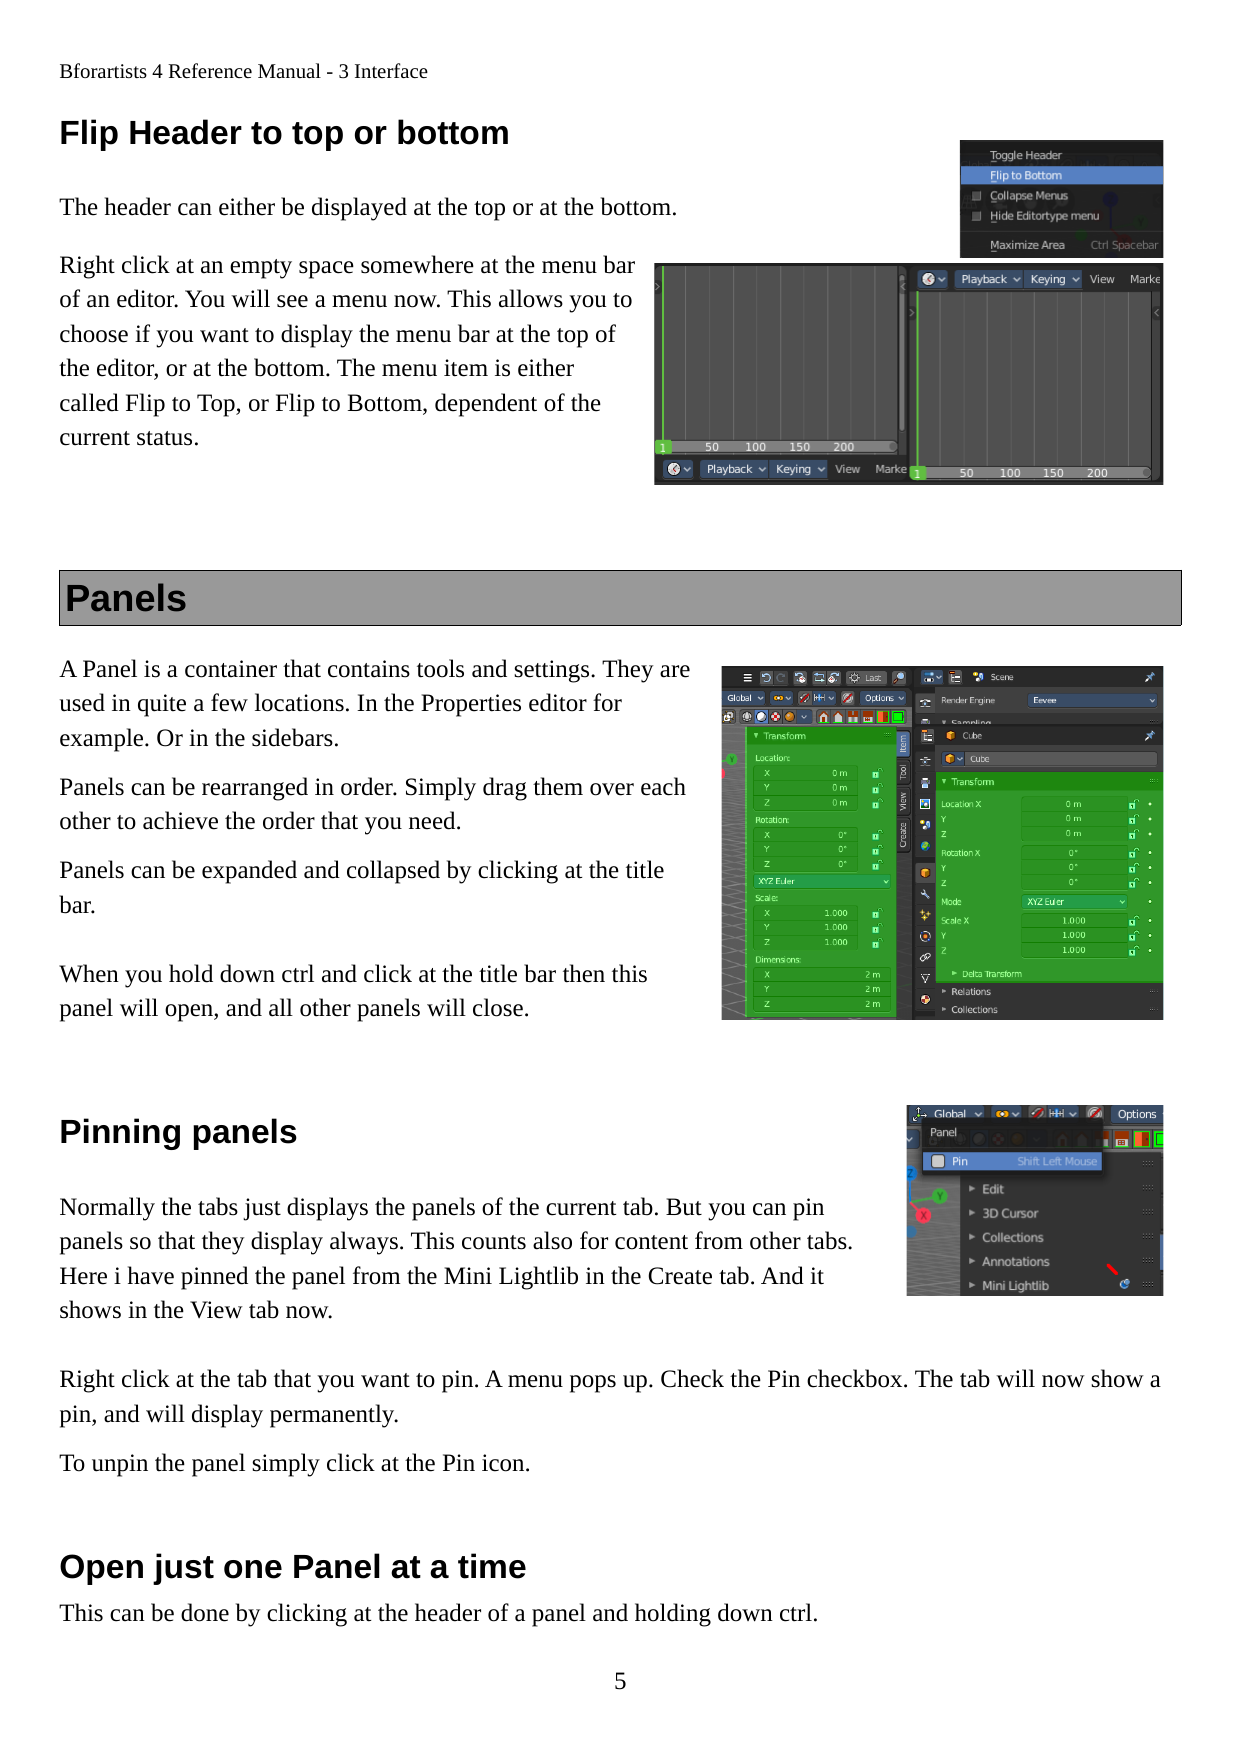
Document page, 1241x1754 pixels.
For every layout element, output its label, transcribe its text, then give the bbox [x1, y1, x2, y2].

subtitle Flip Header to top or bottom [59, 113, 1181, 151]
subtitle Pinning panels [59, 1112, 906, 1151]
subtitle Open just one Panel at a time [59, 1547, 1181, 1585]
text Right click at an empty space somewhere at the menu bar of an editor. You will see a menu now. This allows you to choose if you want to display the menu bar at the top of the editor, or at the bottom. The menu item is either called Flip to Top, or Flip to Bottom, dependent of the current status. [59, 250, 1181, 451]
text A Panel is a container that contains tools and settings. They are used in quite a few locations. In the Properties editor for example. Or in the sidebars. [59, 654, 1181, 751]
picture [959, 140, 1164, 258]
text To unpin the panel simply click at the Pin icon. [59, 1448, 1181, 1477]
text The header can either be displayed at the top or at the bottom. [59, 192, 959, 221]
picture [654, 263, 1164, 485]
text This can be done by clicking at the header of a panel and holding down ctrl. [59, 1598, 1181, 1626]
text Panels can be expanded and collapsed by clicking at the title bar. When you hold down ctrl and click at the title bar then this panel will open, and all other panels will close. [59, 855, 1181, 1022]
text Normally the tabs just displays the panels of the current tab. But you can pin panels so that they display always. This counts also for content from other tabs. Here i have pinned the panel from the Mini Lightlib in the Create tab. And it shows in the View tab now. Right click at the tab that you want to pin. A menu pops up. Check the Pin checkbox. The tab will now show a pin, and will display permanently. [59, 1192, 1181, 1428]
subtitle [1164, 1112, 1181, 1151]
picture [721, 666, 1164, 1020]
picture [906, 1105, 1164, 1296]
text Panels can be rearranged in order. Simply drag them over each other to achieve the order that you need. [59, 772, 721, 835]
table_header Panels [60, 571, 1181, 625]
